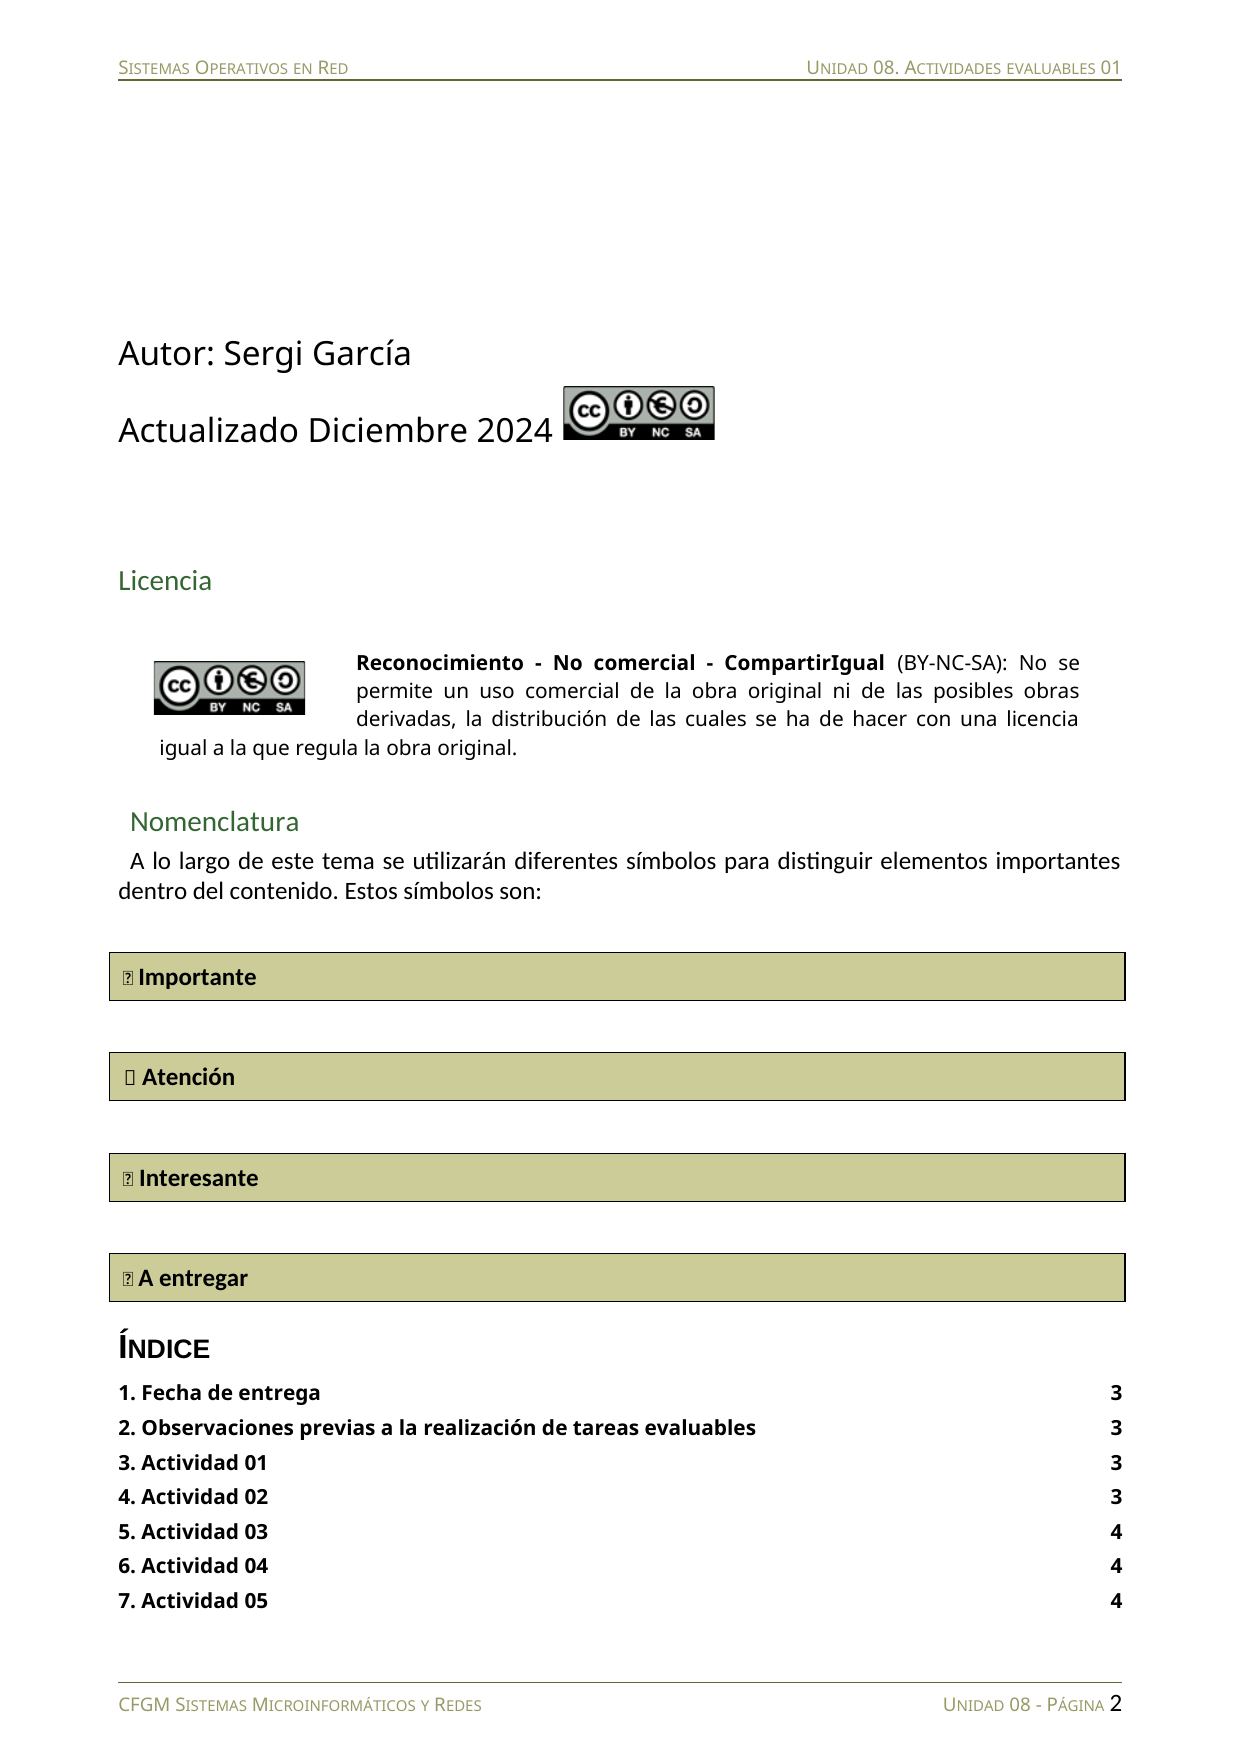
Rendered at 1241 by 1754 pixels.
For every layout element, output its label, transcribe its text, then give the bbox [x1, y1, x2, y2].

text 1. Fecha de entrega 3 [118, 1378, 1122, 1407]
picture [563, 386, 715, 440]
text 2. Observaciones previas a la realización de tareas evaluables 3 [118, 1413, 1122, 1441]
text Actualizado Diciembre 2024 [118, 407, 1122, 453]
picture [153, 661, 306, 715]
text 6. Actividad 04 4 [118, 1552, 1122, 1580]
text 4. Actividad 02 3 [118, 1482, 1122, 1511]
text ❕ Atención [110, 1053, 1124, 1100]
text Índice [118, 1327, 1122, 1366]
text A lo largo de este tema se utilizarán diferentes símbolos para distinguir elementos importantes dentro del contenido. Estos símbolos son: [118, 845, 1122, 906]
text 7. Actividad 05 4 [118, 1586, 1122, 1615]
text 💬 Interesante [110, 1154, 1124, 1201]
text 3. Actividad 01 3 [118, 1448, 1122, 1476]
text 📕 A entregar [110, 1254, 1124, 1301]
text Nomenclatura [118, 803, 1122, 838]
text 📖 Importante [110, 953, 1124, 1000]
text Licencia [118, 562, 1122, 598]
text Reconocimiento - No comercial - CompartirIgual (BY-NC-SA): No se permite un uso comercial de la obra original ni de las posibles obras derivadas, la distribución de las cuales se ha de hacer con una licencia igual a la que regula la obra original. [159, 648, 1080, 761]
text 5. Actividad 03 4 [118, 1517, 1122, 1545]
text Autor: Sergi García [118, 329, 1122, 375]
